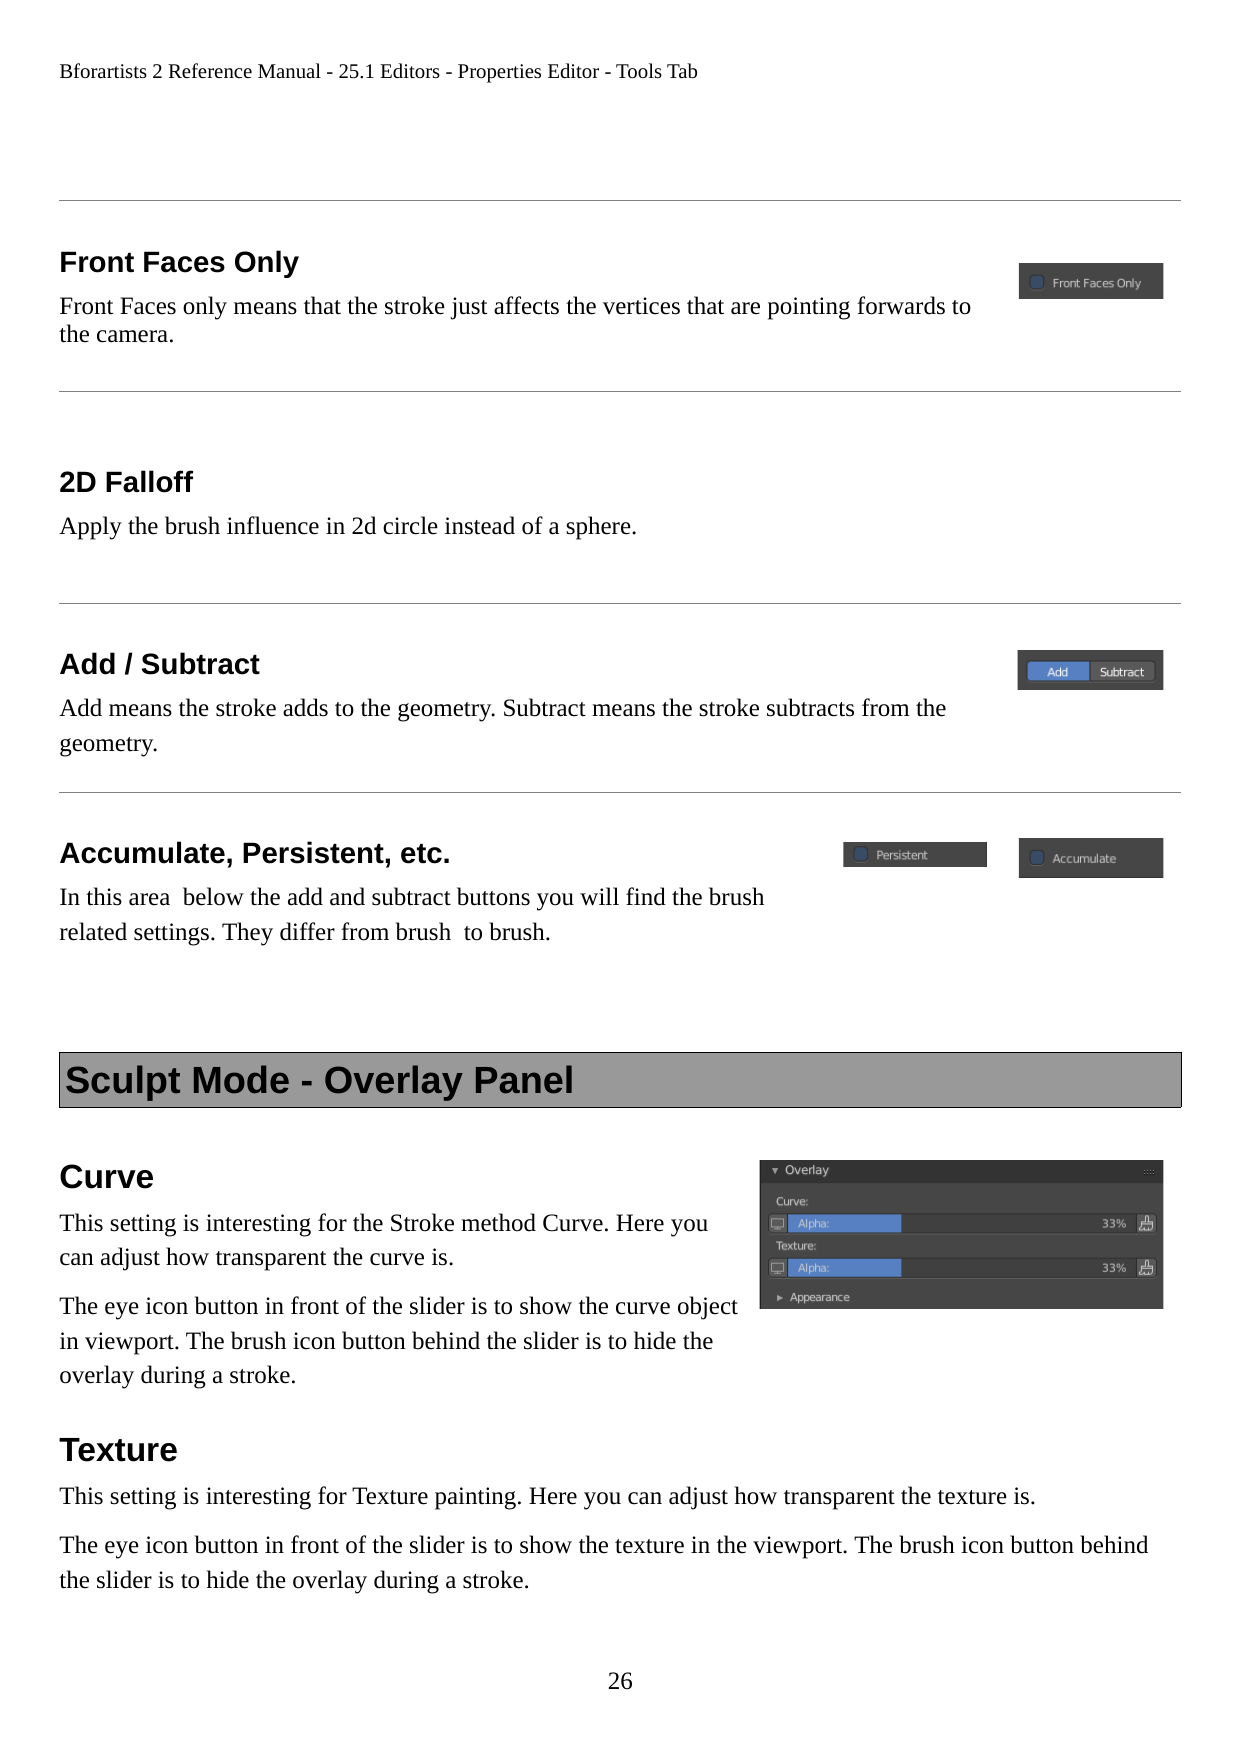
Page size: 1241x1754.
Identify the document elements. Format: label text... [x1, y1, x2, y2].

subtitle Front Faces Only [59, 244, 1181, 278]
subtitle Curve [59, 1157, 1181, 1195]
table_header Sculpt Mode - Overlay Panel [60, 1053, 1181, 1107]
text The eye icon button in front of the slider is to show the texture in the viewport. The brush icon button behind the slider is to hide the overlay during a stroke. [59, 1531, 1181, 1594]
picture [1018, 263, 1164, 299]
text Front Faces only means that the stroke just affects the vertices that are pointing forwards to the camera. [59, 291, 1181, 348]
text Apply the brush influence in 2d circle instead of a sphere. [59, 511, 1181, 539]
text This setting is interesting for the Stroke method Curve. Here you can adjust how transparent the curve is. [59, 1208, 759, 1271]
text The eye icon button in front of the slider is to show the curve object in viewport. The brush icon button behind the slider is to hide the overlay during a stroke. [59, 1291, 1181, 1389]
picture [759, 1160, 1164, 1309]
picture [843, 842, 987, 867]
text Add means the stroke adds to the geometry. Subtract means the stroke subtracts from the geometry. [59, 693, 1181, 757]
text In this area below the add and subtract buttons you will find the brush related settings. They differ from brush to brush. [59, 882, 1181, 945]
text This setting is interesting for Texture painting. Here you can adjust how transparent the texture is. [59, 1481, 1181, 1510]
picture [1018, 838, 1164, 878]
subtitle Accumulate, Persistent, etc. [59, 836, 1181, 869]
subtitle Texture [59, 1430, 1181, 1469]
subtitle Add / Subtract [59, 647, 1181, 681]
subtitle 2D Falloff [59, 464, 1181, 498]
picture [1017, 650, 1164, 690]
